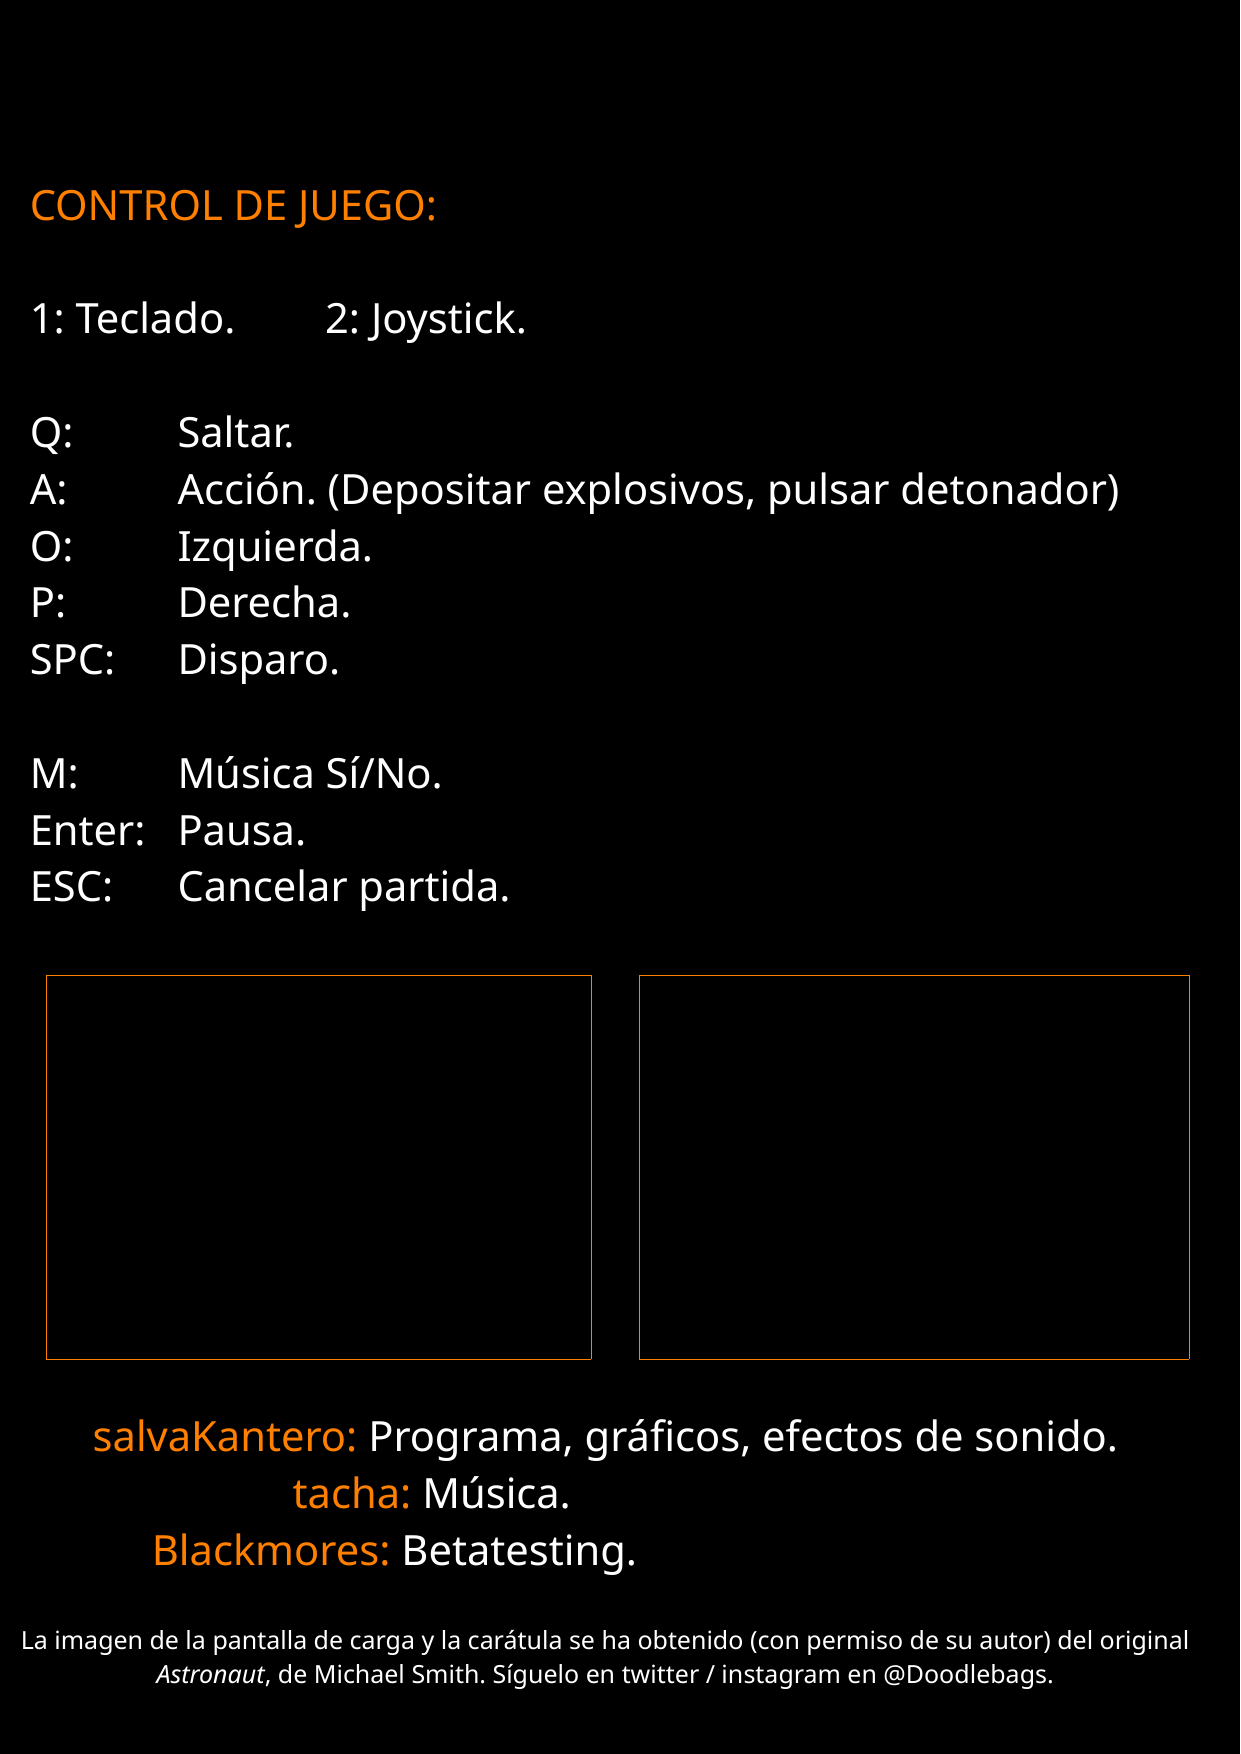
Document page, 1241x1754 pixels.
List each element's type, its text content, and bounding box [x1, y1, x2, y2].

text salvaKantero: Programa, gráficos, efectos de sonido. [0, 1407, 1211, 1464]
text M: Música Sí/No. [29, 743, 1211, 800]
text 1: Teclado. 2: Joystick. [29, 289, 1211, 346]
text Q: Saltar. [29, 403, 1211, 460]
text P: Derecha. [29, 573, 1211, 630]
text A: Acción. (Depositar explosivos, pulsar detonador) [29, 460, 1211, 516]
text Blackmores: Betatesting. [0, 1521, 1211, 1577]
text ESC: Cancelar partida. [29, 857, 1211, 914]
text Enter: Pausa. [29, 800, 1211, 857]
text CONTROL DE JUEGO: [29, 176, 1211, 233]
text SPC: Disparo. [29, 630, 1211, 687]
text La imagen de la pantalla de carga y la carátula se ha obtenido (con permiso de su autor) del original Astronaut, de Michael Smith. Síguelo en twitter / instagram en @Doodlebags. [0, 1623, 1211, 1691]
text tacha: Música. [0, 1464, 1211, 1521]
text O: Izquierda. [29, 516, 1211, 573]
